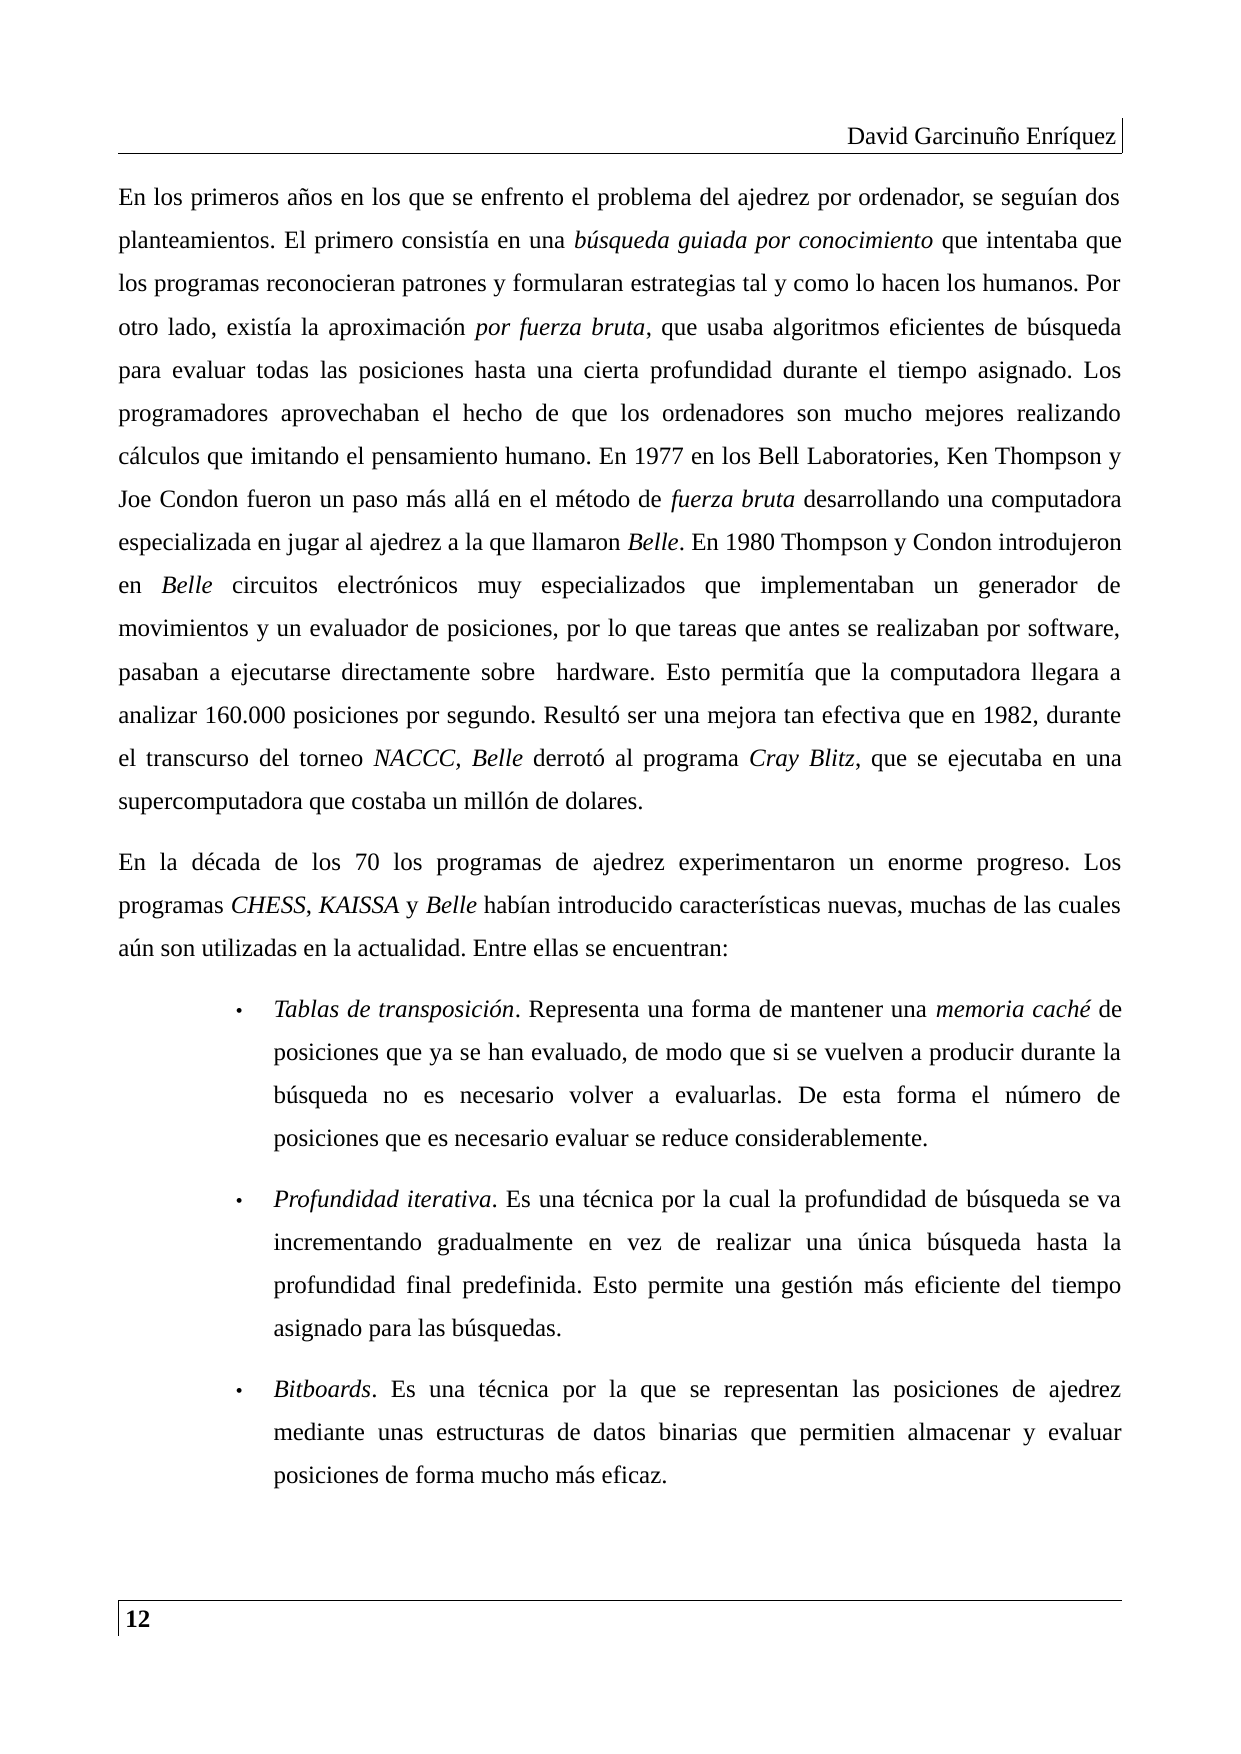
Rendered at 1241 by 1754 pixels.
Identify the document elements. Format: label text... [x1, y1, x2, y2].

text En la década de los 70 los programas de ajedrez experimentaron un enorme progreso. Los programas CHESS, KAISSA y Belle habían introducido características nuevas, muchas de las cuales aún son utilizadas en la actualidad. Entre ellas se encuentran: [118, 847, 1122, 962]
list Profundidad iterativa. Es una técnica por la cual la profundidad de búsqueda se va incrementando gradualmente en vez de realizar una única búsqueda hasta la profundidad final predefinida. Esto permite una gestión más eficiente del tiempo asignado para las búsquedas. [236, 1184, 1122, 1342]
text En los primeros años en los que se enfrento el problema del ajedrez por ordenador, se seguían dos planteamientos. El primero consistía en una búsqueda guiada por conocimiento que intentaba que los programas reconocieran patrones y formularan estrategias tal y como lo hacen los humanos. Por otro lado, existía la aproximación por fuerza bruta, que usaba algoritmos eficientes de búsqueda para evaluar todas las posiciones hasta una cierta profundidad durante el tiempo asignado. Los programadores aprovechaban el hecho de que los ordenadores son mucho mejores realizando cálculos que imitando el pensamiento humano. En 1977 en los Bell Laboratories, Ken Thompson y Joe Condon fueron un paso más allá en el método de fuerza bruta desarrollando una computadora especializada en jugar al ajedrez a la que llamaron Belle. En 1980 Thompson y Condon introdujeron en Belle circuitos electrónicos muy especializados que implementaban un generador de movimientos y un evaluador de posiciones, por lo que tareas que antes se realizaban por software, pasaban a ejecutarse directamente sobre hardware. Esto permitía que la computadora llegara a analizar 160.000 posiciones por segundo. Resultó ser una mejora tan efectiva que en 1982, durante el transcurso del torneo NACCC, Belle derrotó al programa Cray Blitz, que se ejecutaba en una supercomputadora que costaba un millón de dolares. [118, 182, 1122, 815]
list Bitboards. Es una técnica por la que se representan las posiciones de ajedrez mediante unas estructuras de datos binarias que permitien almacenar y evaluar posiciones de forma mucho más eficaz. [236, 1374, 1122, 1489]
list Tablas de transposición. Representa una forma de mantener una memoria caché de posiciones que ya se han evaluado, de modo que si se vuelven a producir durante la búsqueda no es necesario volver a evaluarlas. De esta forma el número de posiciones que es necesario evaluar se reduce considerablemente. [236, 994, 1122, 1152]
